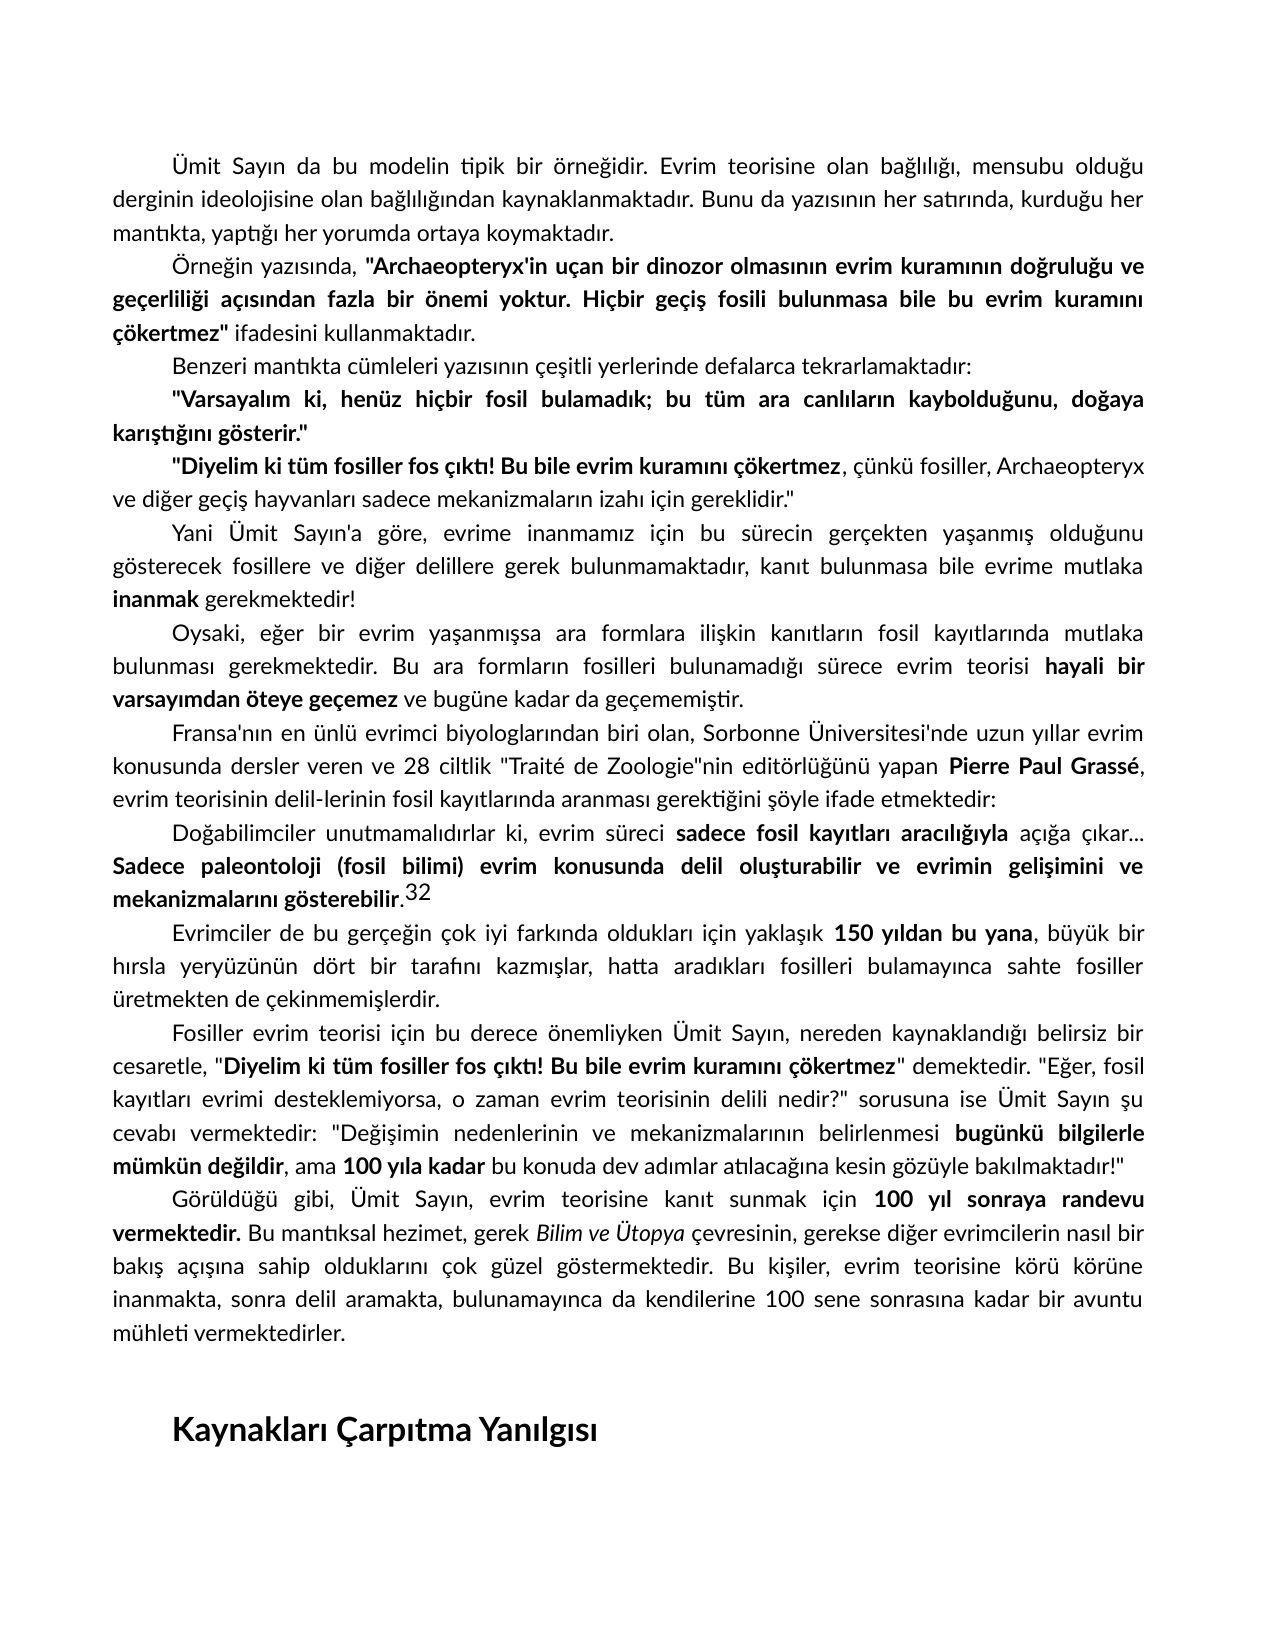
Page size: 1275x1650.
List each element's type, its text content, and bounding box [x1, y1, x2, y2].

text Yani Ümit Sayın'a göre, evrime inanmamız için bu sürecin gerçekten yaşanmış olduğunu gösterecek fosillere ve diğer delillere gerek bulunmamaktadır, kanıt bulunmasa bile evrime mutlaka inanmak gerekmektedir! [112, 514, 1145, 614]
text Görüldüğü gibi, Ümit Sayın, evrim teorisine kanıt sunmak için 100 yıl sonraya randevu vermektedir. Bu mantıksal hezimet, gerek Bilim ve Ütopya çevresinin, gerekse diğer evrimcilerin nasıl bir bakış açışına sahip olduklarını çok güzel göstermektedir. Bu kişiler, evrim teorisine körü körüne inanmakta, sonra delil aramakta, bulunamayınca da kendilerine 100 sene sonrasına kadar bir avuntu mühleti vermektedirler. [112, 1181, 1145, 1348]
text "Varsayalım ki, henüz hiçbir fosil bulamadık; bu tüm ara canlıların kaybolduğunu, doğaya karıştığını gösterir." [112, 381, 1145, 448]
text Kaynakları Çarpıtma Yanılgısı [112, 1414, 1145, 1448]
text Oysaki, eğer bir evrim yaşanmışsa ara formlara ilişkin kanıtların fosil kayıtlarında mutlaka bulunması gerekmektedir. Bu ara formların fosilleri bulunamadığı sürece evrim teorisi hayali bir varsayımdan öteye geçemez ve bugüne kadar da geçememiştir. [112, 614, 1145, 714]
text Evrimciler de bu gerçeğin çok iyi farkında oldukları için yaklaşık 150 yıldan bu yana, büyük bir hırsla yeryüzünün dört bir tarafını kazmışlar, hatta aradıkları fosilleri bulamayınca sahte fosiller üretmekten de çekinmemişlerdir. [112, 914, 1145, 1014]
text Fransa'nın en ünlü evrimci biyologlarından biri olan, Sorbonne Üniversitesi'nde uzun yıllar evrim konusunda dersler veren ve 28 ciltlik "Traité de Zoologie"nin editörlüğünü yapan Pierre Paul Grassé, evrim teorisinin delil-lerinin fosil kayıtlarında aranması gerektiğini şöyle ifade etmektedir: [112, 714, 1145, 814]
text Doğabilimciler unutmamalıdırlar ki, evrim süreci sadece fosil kayıtları aracılığıyla açığa çıkar... Sadece paleontoloji (fosil bilimi) evrim konusunda delil oluşturabilir ve evrimin gelişimini ve mekanizmalarını gösterebilir.32 [112, 814, 1145, 914]
text "Diyelim ki tüm fosiller fos çıktı! Bu bile evrim kuramını çökertmez, çünkü fosiller, Archaeopteryx ve diğer geçiş hayvanları sadece mekanizmaların izahı için gereklidir." [112, 448, 1145, 514]
text Benzeri mantıkta cümleleri yazısının çeşitli yerlerinde defalarca tekrarlamaktadır: [112, 348, 1145, 381]
text Fosiller evrim teorisi için bu derece önemliyken Ümit Sayın, nereden kaynaklandığı belirsiz bir cesaretle, "Diyelim ki tüm fosiller fos çıktı! Bu bile evrim kuramını çökertmez" demektedir. "Eğer, fosil kayıtları evrimi desteklemiyorsa, o zaman evrim teorisinin delili nedir?" sorusuna ise Ümit Sayın şu cevabı vermektedir: "Değişimin nedenlerinin ve mekanizmalarının belirlenmesi bugünkü bilgilerle mümkün değildir, ama 100 yıla kadar bu konuda dev adımlar atılacağına kesin gözüyle bakılmaktadır!" [112, 1014, 1145, 1181]
text Ümit Sayın da bu modelin tipik bir örneğidir. Evrim teorisine olan bağlılığı, mensubu olduğu derginin ideolojisine olan bağlılığından kaynaklanmaktadır. Bunu da yazısının her satırında, kurduğu her mantıkta, yaptığı her yorumda ortaya koymaktadır. [112, 148, 1145, 248]
text Örneğin yazısında, "Archaeopteryx'in uçan bir dinozor olmasının evrim kuramının doğruluğu ve geçerliliği açısından fazla bir önemi yoktur. Hiçbir geçiş fosili bulunmasa bile bu evrim kuramını çökertmez" ifadesini kullanmaktadır. [112, 248, 1145, 348]
